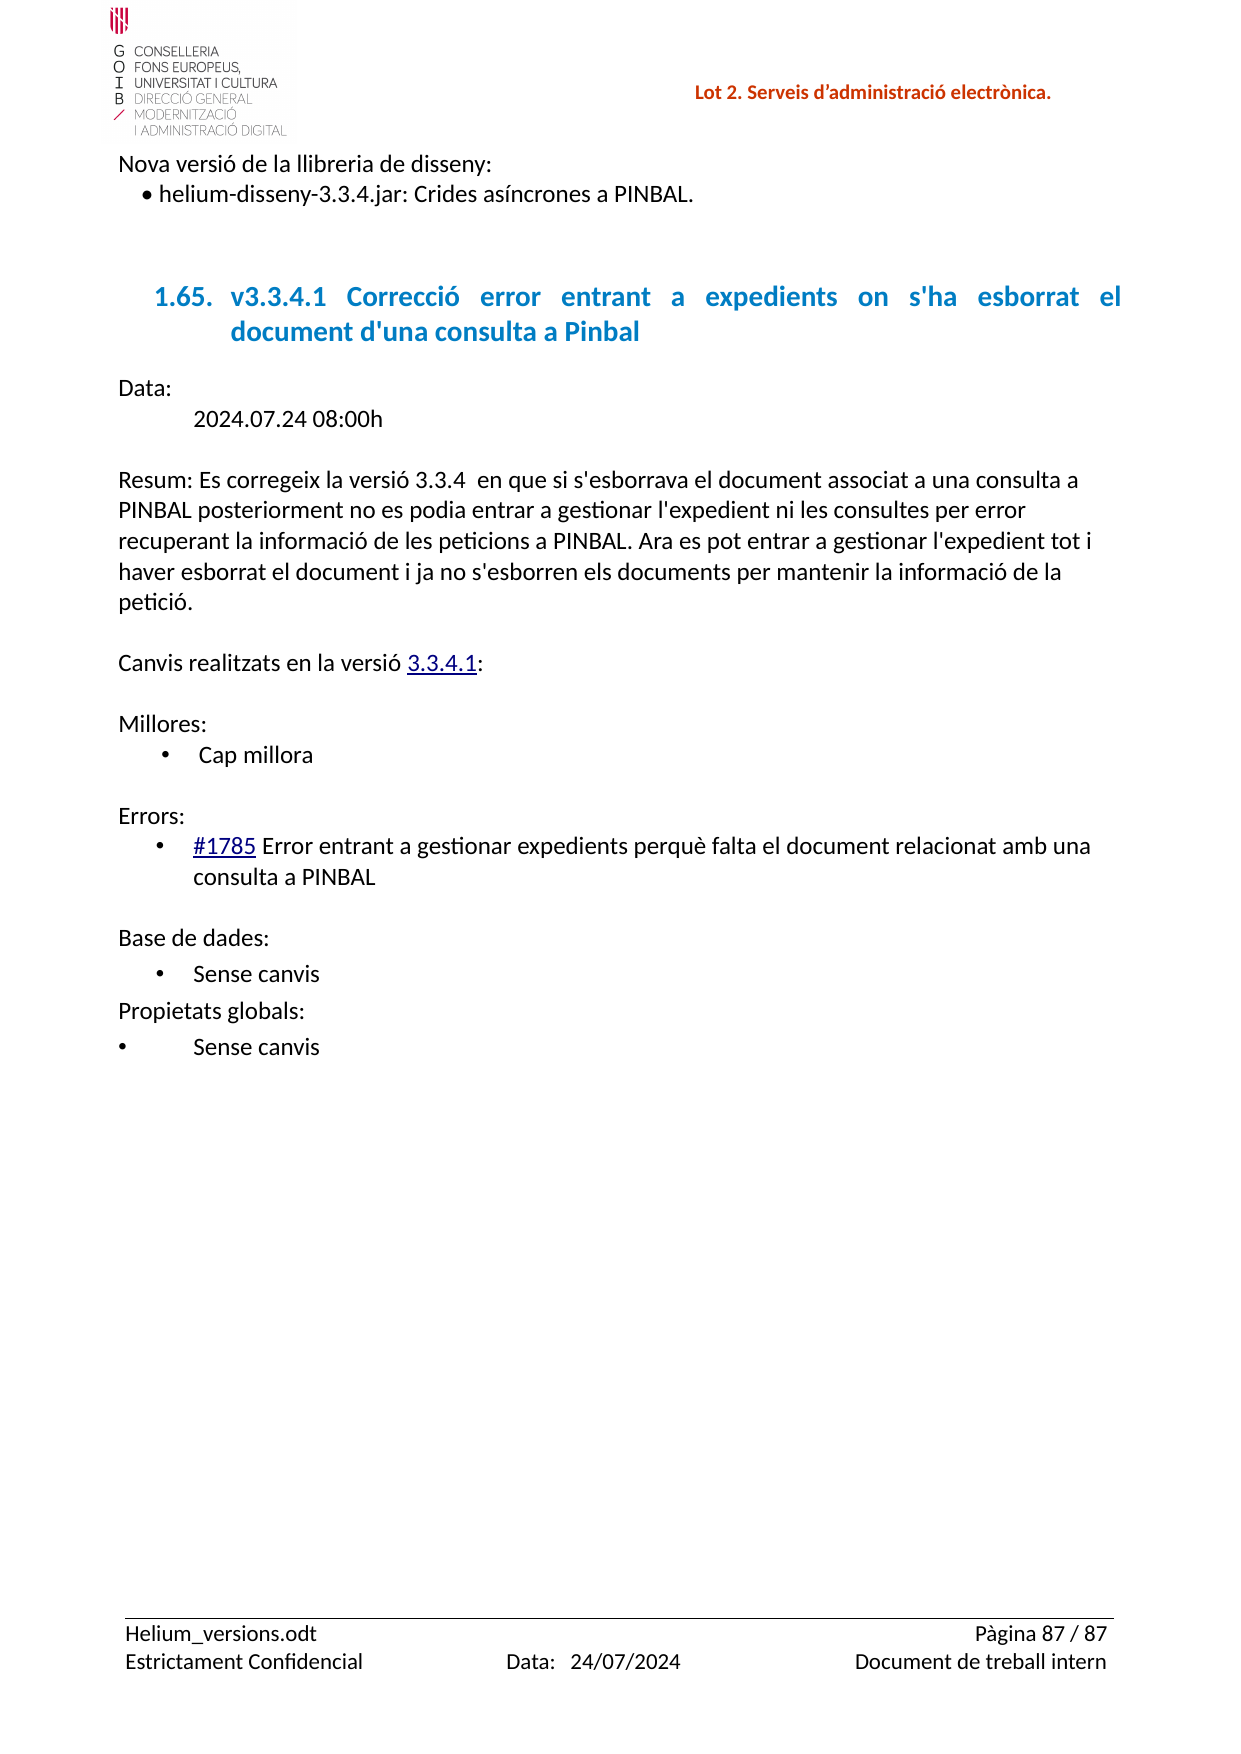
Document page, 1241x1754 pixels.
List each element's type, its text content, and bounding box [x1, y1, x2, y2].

text Propietats globals: [118, 995, 1122, 1025]
text Data: [118, 373, 1122, 403]
text Resum: Es corregeix la versió 3.3.4 en que si s'esborrava el document associat a una consulta a PINBAL posteriorment no es podia entrar a gestionar l'expedient ni les consultes per error recuperant la informació de les peticions a PINBAL. Ara es pot entrar a gestionar l'expedient tot i haver esborrat el document i ja no s'esborren els documents per mantenir la informació de la petició. [118, 464, 1122, 617]
text Base de dades: [118, 922, 1122, 952]
picture [100, 0, 297, 144]
text Canvis realitzats en la versió 3.3.4.1: [118, 647, 1122, 678]
list Sense canvis [156, 958, 1122, 989]
subtitle v3.3.4.1 Correcció error entrant a expedients on s'ha esborrat el document d'una consulta a Pinbal [153, 278, 1122, 349]
list Cap millora [161, 739, 1122, 769]
text Millores: [118, 708, 1122, 739]
text Nova versió de la llibreria de disseny: • helium-disseny-3.3.4.jar: Crides asíncrones a PINBAL. [118, 148, 1122, 209]
list Sense canvis [118, 1031, 1122, 1062]
text 2024.07.24 08:00h [118, 403, 1122, 434]
list #1785 Error entrant a gestionar expedients perquè falta el document relacionat amb una consulta a PINBAL [156, 830, 1122, 891]
text Errors: [118, 800, 1122, 830]
